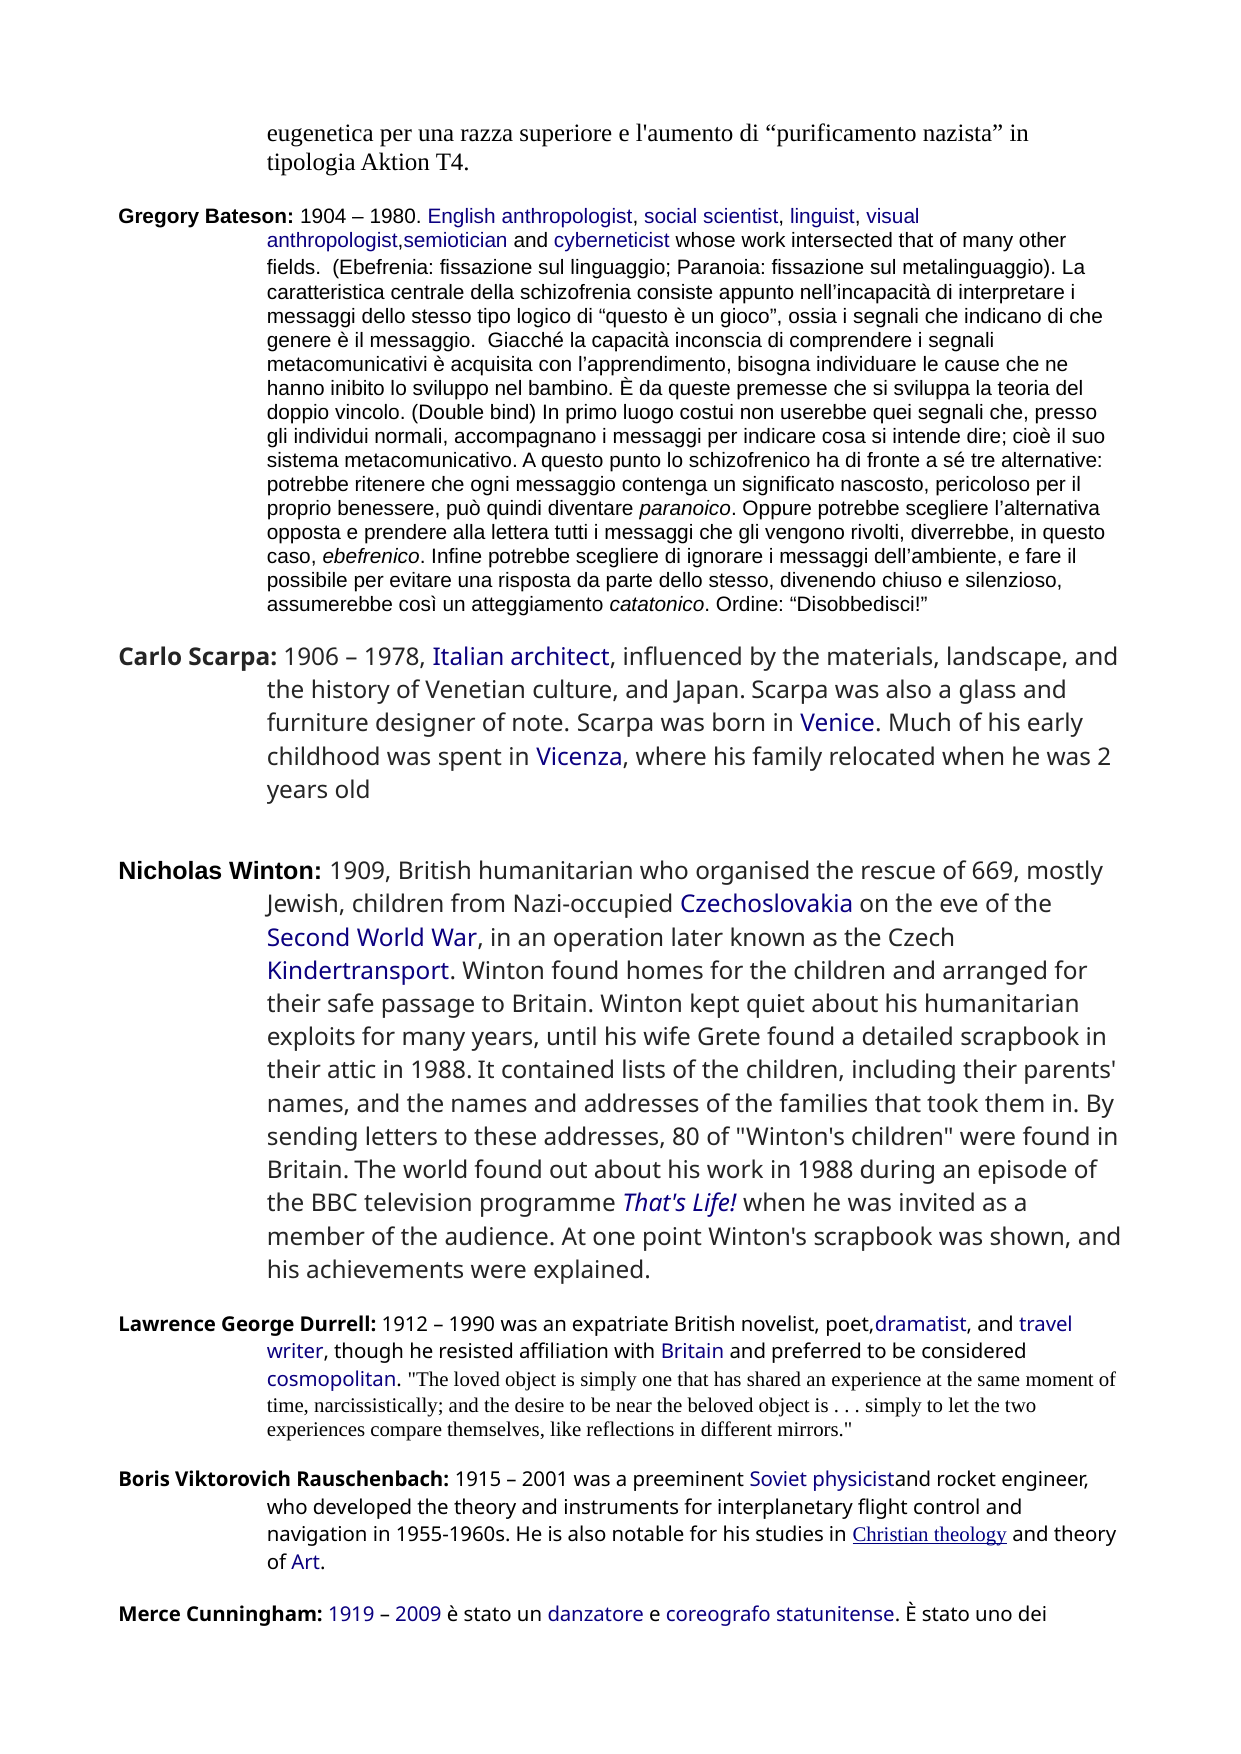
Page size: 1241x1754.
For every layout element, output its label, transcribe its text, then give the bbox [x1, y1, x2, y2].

text Gregory Bateson: 1904 – 1980. English anthropologist, social scientist, linguist, visual anthropologist,semiotician and cyberneticist whose work intersected that of many other fields. (Ebefrenia: fissazione sul linguaggio; Paranoia: fissazione sul metalinguaggio). La caratteristica centrale della schizofrenia consiste appunto nell’incapacità di interpretare i messaggi dello stesso tipo logico di “questo è un gioco”, ossia i segnali che indicano di che genere è il messaggio. Giacché la capacità inconscia di comprendere i segnali metacomunicativi è acquisita con l’apprendimento, bisogna individuare le cause che ne hanno inibito lo sviluppo nel bambino. È da queste premesse che si sviluppa la teoria del doppio vincolo. (Double bind) In primo luogo costui non userebbe quei segnali che, presso gli individui normali, accompagnano i messaggi per indicare cosa si intende dire; cioè il suo sistema metacomunicativo. A questo punto lo schizofrenico ha di fronte a sé tre alternative: potrebbe ritenere che ogni messaggio contenga un significato nascosto, pericoloso per il proprio benessere, può quindi diventare paranoico. Oppure potrebbe scegliere l’alternativa opposta e prendere alla lettera tutti i messaggi che gli vengono rivolti, diverrebbe, in questo caso, ebefrenico. Infine potrebbe scegliere di ignorare i messaggi dell’ambiente, e fare il possibile per evitare una risposta da parte dello stesso, divenendo chiuso e silenzioso, assumerebbe così un atteggiamento catatonico. Ordine: “Disobbedisci!” [118, 204, 1122, 615]
text Merce Cunningham: 1919 – 2009 è stato un danzatore e coreografo statunitense. È stato uno dei [118, 1599, 1122, 1627]
text Carlo Scarpa: 1906 – 1978, Italian architect, influenced by the materials, landscape, and the history of Venetian culture, and Japan. Scarpa was also a glass and furniture designer of note. Scarpa was born in Venice. Much of his early childhood was spent in Vicenza, where his family relocated when he was 2 years old [118, 639, 1122, 806]
text eugenetica per una razza superiore e l'aumento di “purificamento nazista” in tipologia Aktion T4. [118, 118, 1122, 176]
text Boris Viktorovich Rauschenbach: 1915 – 2001 was a preeminent Soviet physicistand rocket engineer, who developed the theory and instruments for interplanetary flight control and navigation in 1955-1960s. He is also notable for his studies in Christian theology and theory of Art. [118, 1465, 1122, 1576]
text Lawrence George Durrell: 1912 – 1990 was an expatriate British novelist, poet,dramatist, and travel writer, though he resisted affiliation with Britain and preferred to be considered cosmopolitan. "The loved object is simply one that has shared an experience at the same moment of time, narcissistically; and the desire to be near the beloved object is . . . simply to let the two experiences compare themselves, like reflections in different mirrors." [118, 1309, 1122, 1441]
text Nicholas Winton: 1909, British humanitarian who organised the rescue of 669, mostly Jewish, children from Nazi-occupied Czechoslovakia on the eve of the Second World War, in an operation later known as the Czech Kindertransport. Winton found homes for the children and arranged for their safe passage to Britain. Winton kept quiet about his humanitarian exploits for many years, until his wife Grete found a detailed scrapbook in their attic in 1988. It contained lists of the children, including their parents' names, and the names and addresses of the families that took them in. By sending letters to these addresses, 80 of "Winton's children" were found in Britain. The world found out about his work in 1988 during an episode of the BBC television programme That's Life! when he was invited as a member of the audience. At one point Winton's scrapbook was shown, and his achievements were explained. [118, 853, 1122, 1285]
